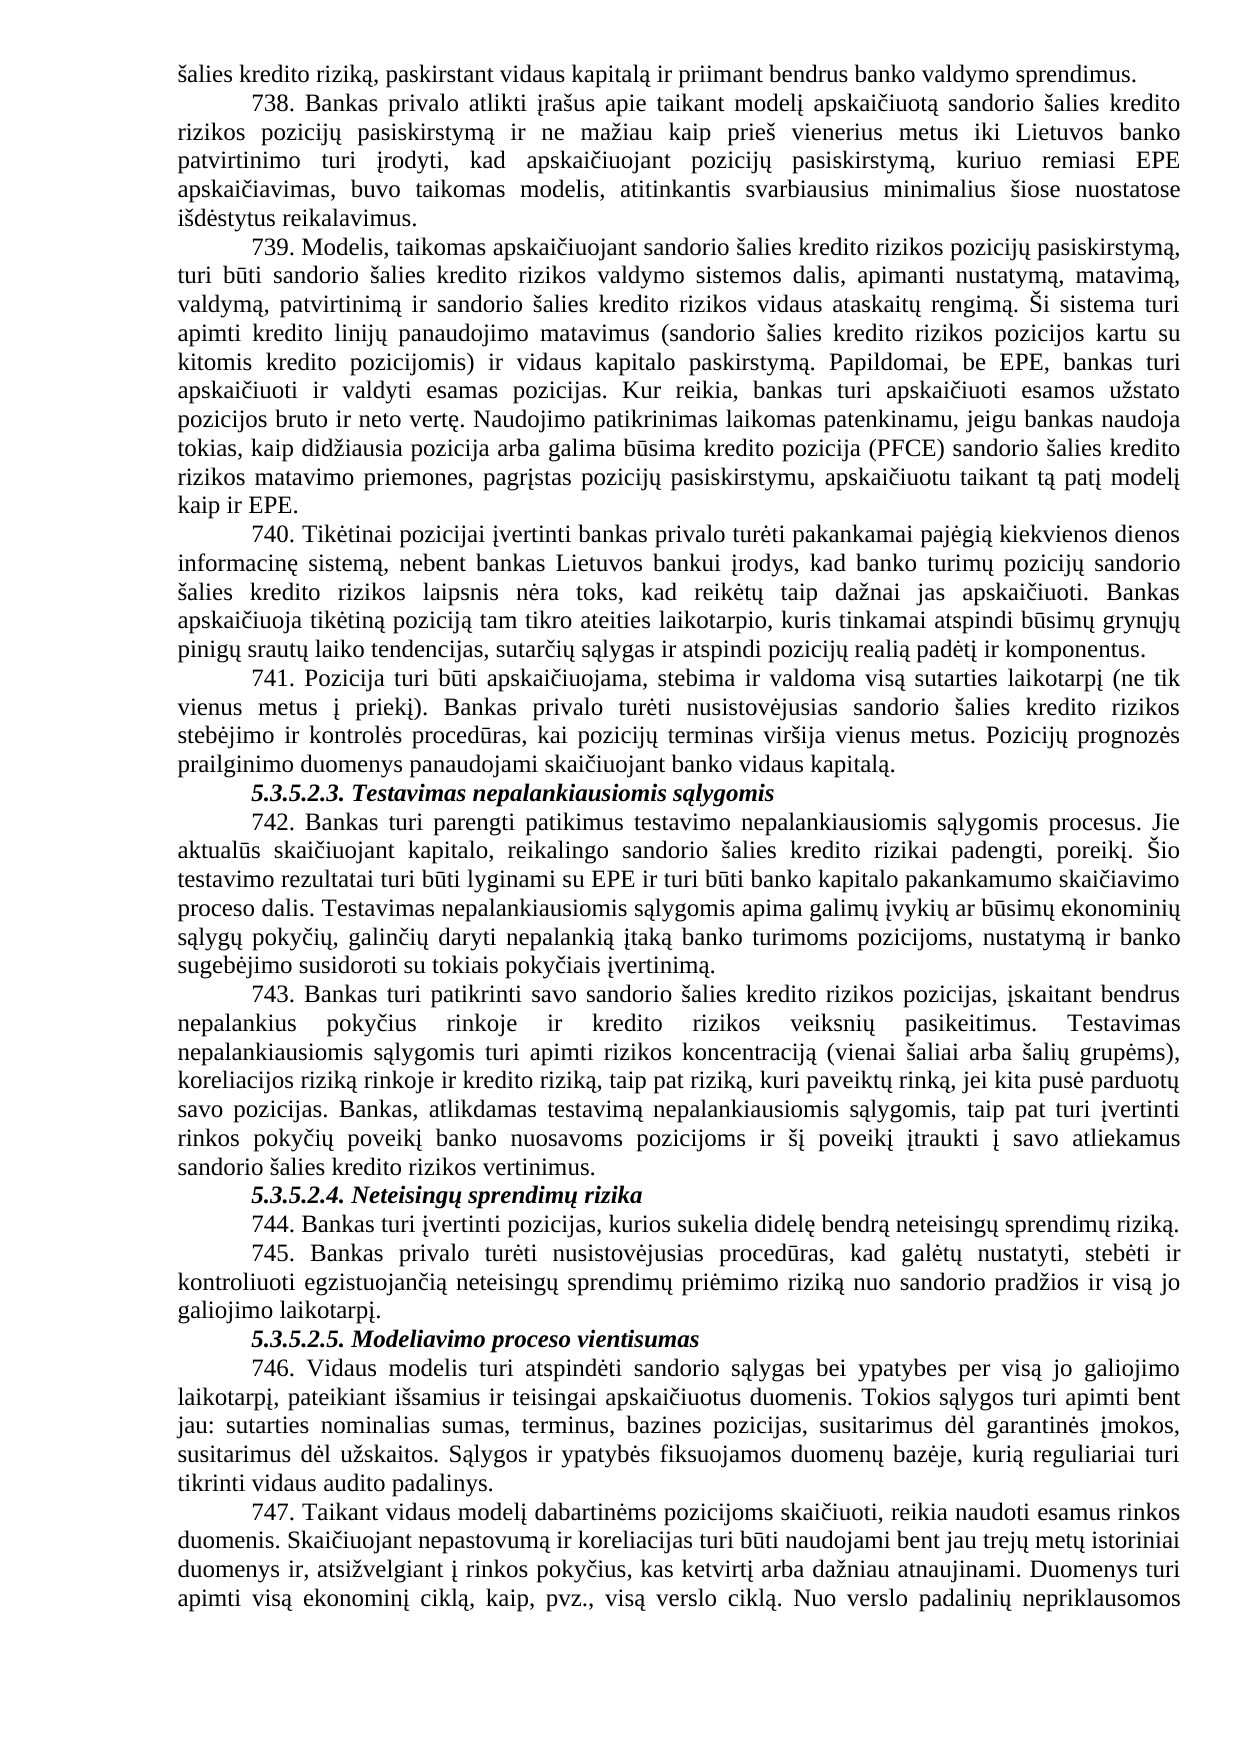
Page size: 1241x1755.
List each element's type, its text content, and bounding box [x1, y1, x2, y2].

text 747. Taikant vidaus modelį dabartinėms pozicijoms skaičiuoti, reikia naudoti esamus rinkos duomenis. Skaičiuojant nepastovumą ir koreliacijas turi būti naudojami bent jau trejų metų istoriniai duomenys ir, atsižvelgiant į rinkos pokyčius, kas ketvirtį arba dažniau atnaujinami. Duomenys turi apimti visą ekonominį ciklą, kaip, pvz., visą verslo ciklą. Nuo verslo padalinių nepriklausomos [177, 1497, 1181, 1612]
text šalies kredito riziką, paskirstant vidaus kapitalą ir priimant bendrus banko valdymo sprendimus. [177, 59, 1181, 88]
text 738. Bankas privalo atlikti įrašus apie taikant modelį apskaičiuotą sandorio šalies kredito rizikos pozicijų pasiskirstymą ir ne mažiau kaip prieš vienerius metus iki Lietuvos banko patvirtinimo turi įrodyti, kad apskaičiuojant pozicijų pasiskirstymą, kuriuo remiasi EPE apskaičiavimas, buvo taikomas modelis, atitinkantis svarbiausius minimalius šiose nuostatose išdėstytus reikalavimus. [177, 88, 1181, 232]
text 740. Tikėtinai pozicijai įvertinti bankas privalo turėti pakankamai pajėgią kiekvienos dienos informacinę sistemą, nebent bankas Lietuvos bankui įrodys, kad banko turimų pozicijų sandorio šalies kredito rizikos laipsnis nėra toks, kad reikėtų taip dažnai jas apskaičiuoti. Bankas apskaičiuoja tikėtiną poziciją tam tikro ateities laikotarpio, kuris tinkamai atspindi būsimų grynųjų pinigų srautų laiko tendencijas, sutarčių sąlygas ir atspindi pozicijų realią padėtį ir komponentus. [177, 519, 1181, 663]
text 742. Bankas turi parengti patikimus testavimo nepalankiausiomis sąlygomis procesus. Jie aktualūs skaičiuojant kapitalo, reikalingo sandorio šalies kredito rizikai padengti, poreikį. Šio testavimo rezultatai turi būti lyginami su EPE ir turi būti banko kapitalo pakankamumo skaičiavimo proceso dalis. Testavimas nepalankiausiomis sąlygomis apima galimų įvykių ar būsimų ekonominių sąlygų pokyčių, galinčių daryti nepalankią įtaką banko turimoms pozicijoms, nustatymą ir banko sugebėjimo susidoroti su tokiais pokyčiais įvertinimą. [177, 807, 1181, 979]
text 745. Bankas privalo turėti nusistovėjusias procedūras, kad galėtų nustatyti, stebėti ir kontroliuoti egzistuojančią neteisingų sprendimų priėmimo riziką nuo sandorio pradžios ir visą jo galiojimo laikotarpį. [177, 1238, 1181, 1324]
text 5.3.5.2.4. Neteisingų sprendimų rizika [177, 1180, 1181, 1209]
text 5.3.5.2.5. Modeliavimo proceso vientisumas [177, 1324, 1181, 1353]
text 746. Vidaus modelis turi atspindėti sandorio sąlygas bei ypatybes per visą jo galiojimo laikotarpį, pateikiant išsamius ir teisingai apskaičiuotus duomenis. Tokios sąlygos turi apimti bent jau: sutarties nominalias sumas, terminus, bazines pozicijas, susitarimus dėl garantinės įmokos, susitarimus dėl užskaitos. Sąlygos ir ypatybės fiksuojamos duomenų bazėje, kurią reguliariai turi tikrinti vidaus audito padalinys. [177, 1353, 1181, 1497]
text 5.3.5.2.3. Testavimas nepalankiausiomis sąlygomis [177, 778, 1181, 807]
text 741. Pozicija turi būti apskaičiuojama, stebima ir valdoma visą sutarties laikotarpį (ne tik vienus metus į priekį). Bankas privalo turėti nusistovėjusias sandorio šalies kredito rizikos stebėjimo ir kontrolės procedūras, kai pozicijų terminas viršija vienus metus. Pozicijų prognozės prailginimo duomenys panaudojami skaičiuojant banko vidaus kapitalą. [177, 663, 1181, 778]
text 743. Bankas turi patikrinti savo sandorio šalies kredito rizikos pozicijas, įskaitant bendrus nepalankius pokyčius rinkoje ir kredito rizikos veiksnių pasikeitimus. Testavimas nepalankiausiomis sąlygomis turi apimti rizikos koncentraciją (vienai šaliai arba šalių grupėms), koreliacijos riziką rinkoje ir kredito riziką, taip pat riziką, kuri paveiktų rinką, jei kita pusė parduotų savo pozicijas. Bankas, atlikdamas testavimą nepalankiausiomis sąlygomis, taip pat turi įvertinti rinkos pokyčių poveikį banko nuosavoms pozicijoms ir šį poveikį įtraukti į savo atliekamus sandorio šalies kredito rizikos vertinimus. [177, 979, 1181, 1180]
text 744. Bankas turi įvertinti pozicijas, kurios sukelia didelę bendrą neteisingų sprendimų riziką. [177, 1209, 1181, 1238]
text 739. Modelis, taikomas apskaičiuojant sandorio šalies kredito rizikos pozicijų pasiskirstymą, turi būti sandorio šalies kredito rizikos valdymo sistemos dalis, apimanti nustatymą, matavimą, valdymą, patvirtinimą ir sandorio šalies kredito rizikos vidaus ataskaitų rengimą. Ši sistema turi apimti kredito linijų panaudojimo matavimus (sandorio šalies kredito rizikos pozicijos kartu su kitomis kredito pozicijomis) ir vidaus kapitalo paskirstymą. Papildomai, be EPE, bankas turi apskaičiuoti ir valdyti esamas pozicijas. Kur reikia, bankas turi apskaičiuoti esamos užstato pozicijos bruto ir neto vertę. Naudojimo patikrinimas laikomas patenkinamu, jeigu bankas naudoja tokias, kaip didžiausia pozicija arba galima būsima kredito pozicija (PFCE) sandorio šalies kredito rizikos matavimo priemones, pagrįstas pozicijų pasiskirstymu, apskaičiuotu taikant tą patį modelį kaip ir EPE. [177, 232, 1181, 519]
